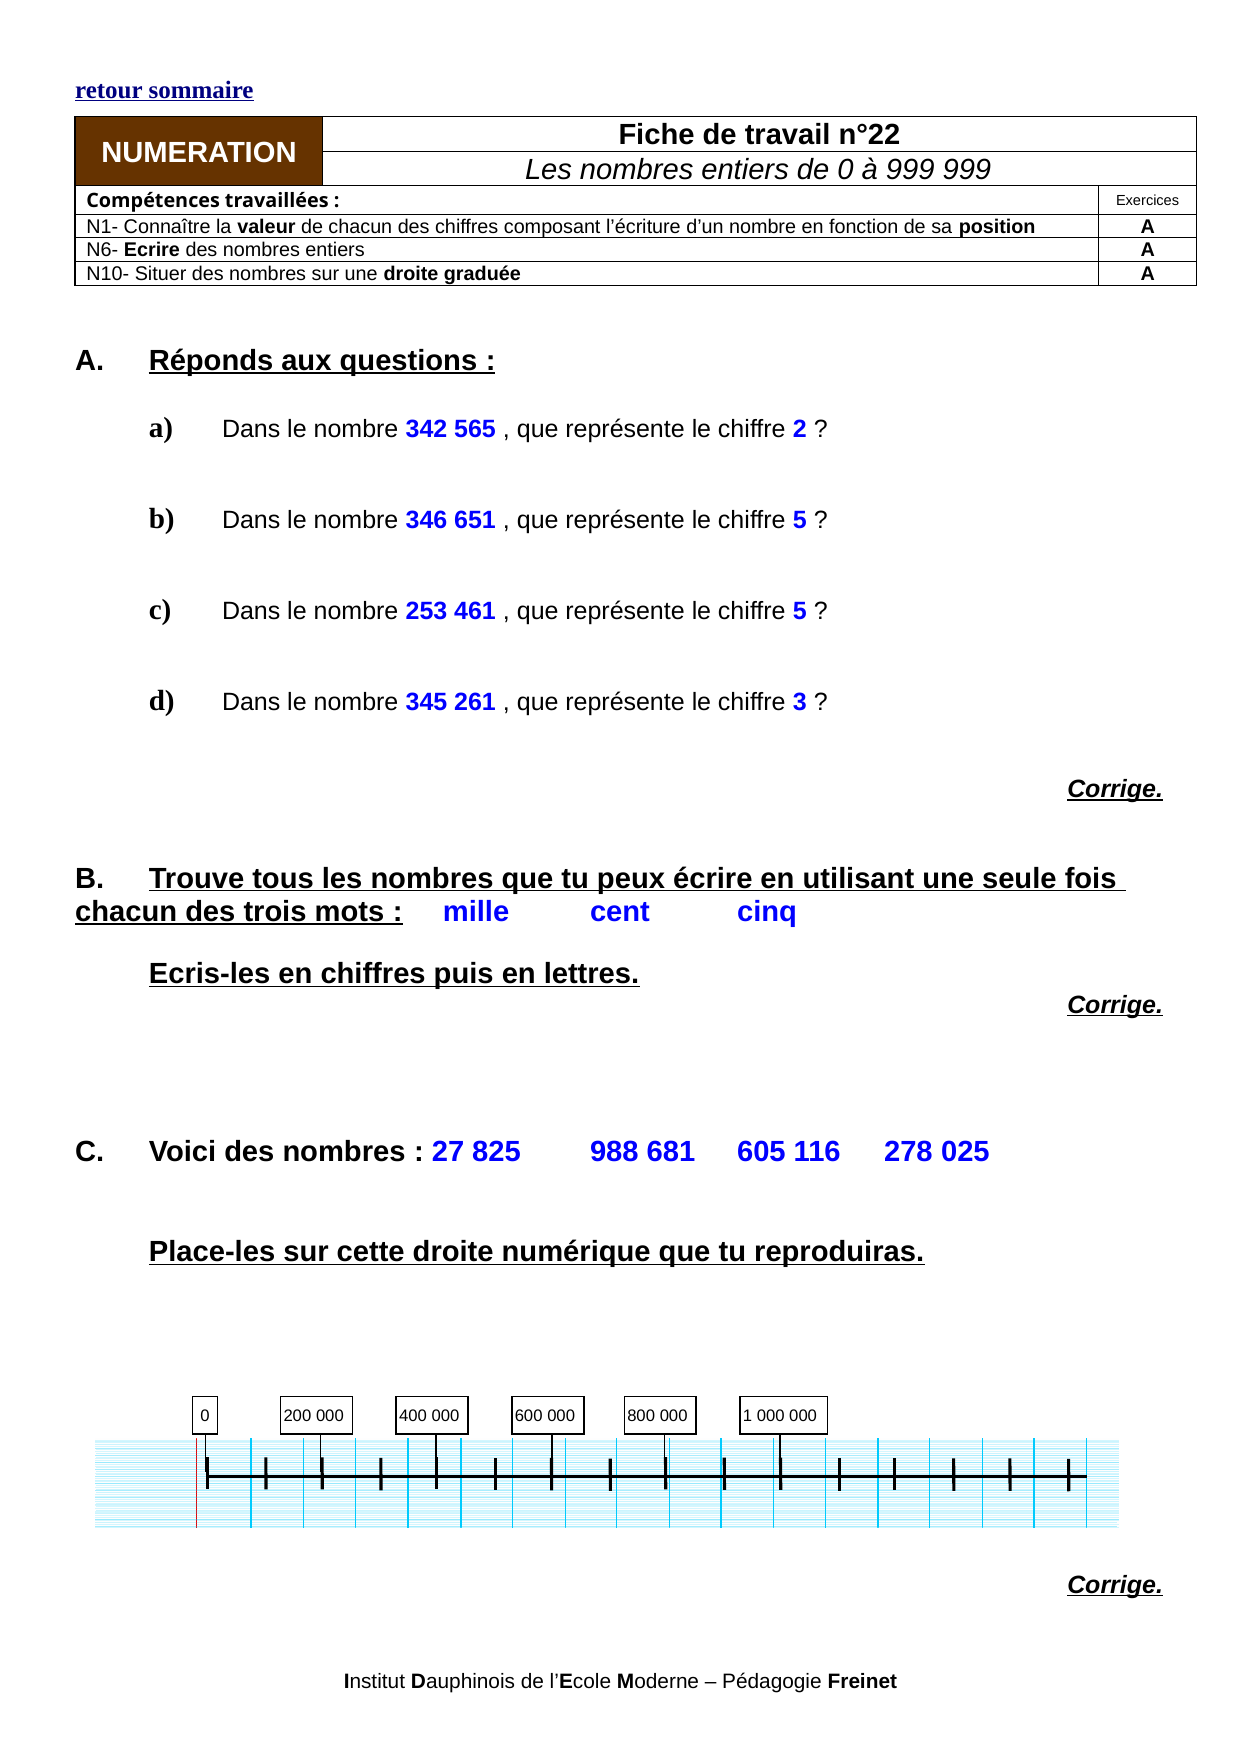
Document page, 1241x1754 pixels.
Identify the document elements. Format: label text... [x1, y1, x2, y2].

picture [305, 1438, 320, 1475]
picture [618, 1438, 664, 1475]
picture [514, 1478, 564, 1528]
table_cell Compétences travaillées : [76, 186, 1098, 213]
picture [781, 1438, 824, 1475]
list Dans le nombre 342 565 , que représente le chiffre 2 ? [148, 410, 1165, 444]
table_cell N1- Connaître la valeur de chacun des chiffres composant l’écriture d’un nombre en fonction de sa position [76, 215, 1098, 237]
picture [671, 1438, 719, 1475]
picture [984, 1438, 1032, 1475]
table_cell A [1099, 238, 1196, 261]
list Dans le nombre 346 651 , que représente le chiffre 5 ? [148, 501, 1165, 535]
text A. Réponds aux questions : [75, 343, 1165, 377]
picture [1036, 1478, 1085, 1528]
table_cell N10- Situer des nombres sur une droite graduée [76, 262, 1098, 285]
picture [827, 1478, 876, 1528]
text Corrige. [75, 990, 1165, 1019]
text retour sommaire [75, 75, 1165, 104]
picture [463, 1438, 511, 1475]
picture [95, 1438, 249, 1528]
picture [357, 1438, 406, 1475]
list Dans le nombre 253 461 , que représente le chiffre 5 ? [148, 592, 1165, 626]
picture [253, 1438, 302, 1475]
picture [775, 1438, 779, 1475]
table_header Fiche de travail n°22 [323, 117, 1196, 151]
text C. Voici des nombres : 27 825 988 681 605 116 278 025 [75, 1134, 1165, 1167]
picture [567, 1438, 615, 1475]
picture [931, 1478, 981, 1528]
table_cell Exercices [1099, 186, 1196, 213]
table_header NUMERATION [76, 117, 322, 185]
picture [567, 1478, 615, 1528]
picture [880, 1478, 928, 1528]
picture [723, 1438, 772, 1475]
table_cell Les nombres entiers de 0 à 999 999 [323, 152, 1196, 185]
picture [437, 1438, 459, 1475]
picture [410, 1438, 435, 1475]
picture [357, 1478, 406, 1528]
text Place-les sur cette droite numérique que tu reproduiras. [75, 1234, 1165, 1268]
picture [827, 1438, 876, 1475]
text Corrige. [75, 774, 1165, 803]
picture [463, 1478, 511, 1528]
picture [410, 1478, 459, 1528]
picture [775, 1478, 824, 1528]
picture [553, 1438, 564, 1475]
picture [671, 1478, 719, 1528]
table_cell A [1099, 215, 1196, 237]
picture [984, 1478, 1032, 1528]
picture [1036, 1438, 1085, 1475]
picture [305, 1478, 354, 1528]
text Corrige. [75, 1570, 1165, 1599]
list Dans le nombre 345 261 , que représente le chiffre 3 ? [148, 683, 1165, 717]
table_cell N6- Ecrire des nombres entiers [76, 238, 1098, 261]
picture [880, 1438, 928, 1475]
picture [723, 1478, 772, 1528]
picture [206, 1438, 249, 1475]
picture [931, 1438, 981, 1475]
picture [618, 1478, 668, 1528]
picture [321, 1438, 354, 1475]
text Ecris-les en chiffres puis en lettres. [75, 957, 1165, 990]
text B. Trouve tous les nombres que tu peux écrire en utilisant une seule fois chacun des trois mots : mille cent cinq [75, 861, 1165, 928]
picture [514, 1438, 551, 1475]
table_cell A [1099, 262, 1196, 285]
picture [253, 1478, 302, 1528]
picture [1087, 1438, 1119, 1528]
